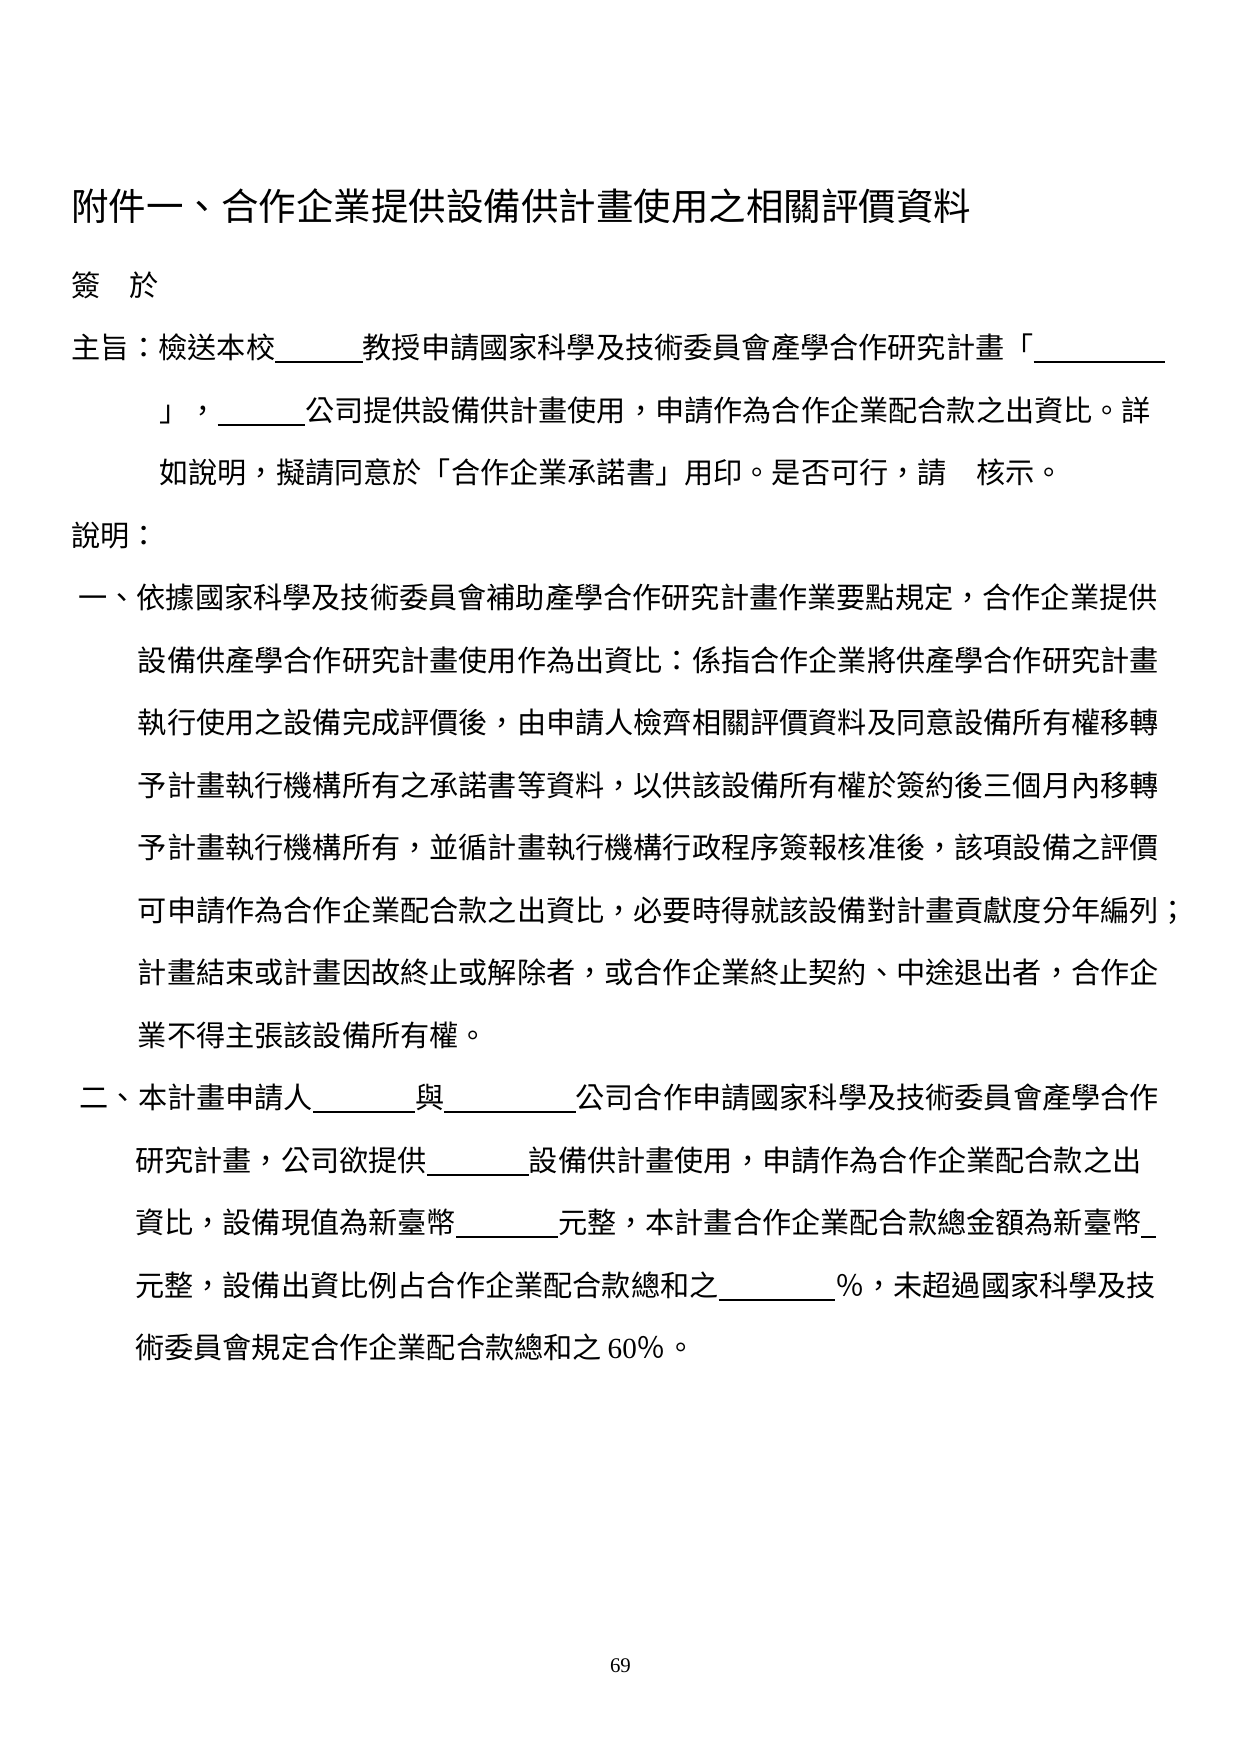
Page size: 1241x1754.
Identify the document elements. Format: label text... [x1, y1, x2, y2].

text 二、本計畫申請人 與 公司合作申請國家科學及技術委員會產學合作研究計畫，公司欲提供 設備供計畫使用，申請作為合作企業配合款之出資比，設備現值為新臺幣 元整，本計畫合作企業配合款總金額為新臺幣 元整，設備出資比例占合作企業配合款總和之 ％，未超過國家科學及技術委員會規定合作企業配合款總和之60％。 [79, 1054, 1169, 1367]
text 一、依據國家科學及技術委員會補助產學合作研究計畫作業要點規定，合作企業提供設備供產學合作研究計畫使用作為出資比：係指合作企業將供產學合作研究計畫執行使用之設備完成評價後，由申請人檢齊相關評價資料及同意設備所有權移轉予計畫執行機構所有之承諾書等資料，以供該設備所有權於簽約後三個月內移轉予計畫執行機構所有，並循計畫執行機構行政程序簽報核准後，該項設備之評價可申請作為合作企業配合款之出資比，必要時得就該設備對計畫貢獻度分年編列；計畫結束或計畫因故終止或解除者，或合作企業終止契約、中途退出者，合作企業不得主張該設備所有權。 [78, 554, 1169, 1054]
text 附件一、合作企業提供設備供計畫使用之相關評價資料 [71, 163, 1169, 225]
text 簽 於 [71, 242, 1169, 304]
text 主旨：檢送本校 教授申請國家科學及技術委員會產學合作研究計畫「 」， 公司提供設備供計畫使用，申請作為合作企業配合款之出資比。詳如說明，擬請同意於「合作企業承諾書」用印。是否可行，請 核示。 [71, 304, 1169, 492]
text 說明： [71, 492, 1169, 554]
